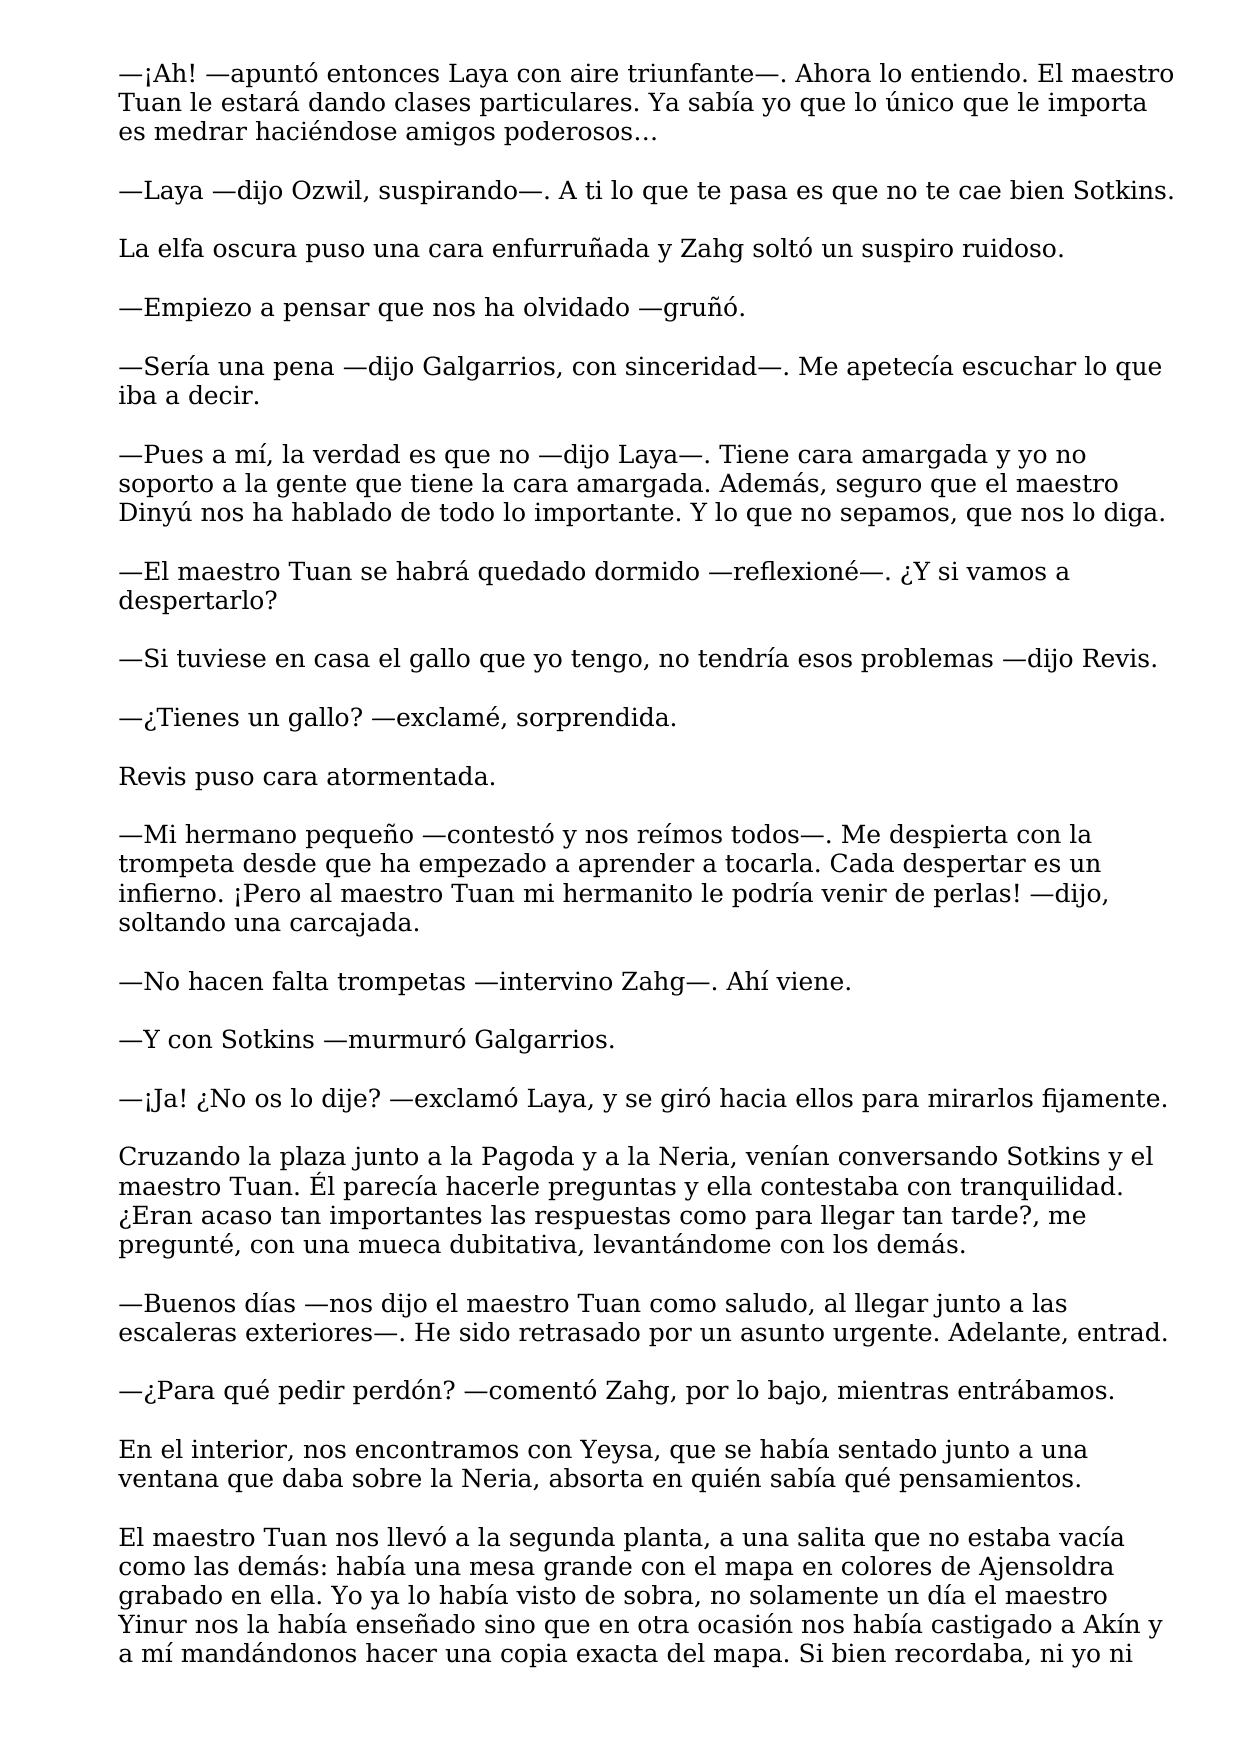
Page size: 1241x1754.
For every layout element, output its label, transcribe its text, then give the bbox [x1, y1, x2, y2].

text —Buenos días —nos dijo el maestro Tuan como saludo, al llegar junto a las escaleras exteriores—. He sido retrasado por un asunto urgente. Adelante, entrad. [118, 1289, 1181, 1347]
text Revis puso cara atormentada. [118, 762, 1181, 791]
text Cruzando la plaza junto a la Pagoda y a la Neria, venían conversando Sotkins y el maestro Tuan. Él parecía hacerle preguntas y ella contestaba con tranquilidad. ¿Eran acaso tan importantes las respuestas como para llegar tan tarde?, me pregunté, con una mueca dubitativa, levantándome con los demás. [118, 1143, 1181, 1259]
text —Y con Sotkins —murmuró Galgarrios. [118, 1025, 1181, 1054]
text —¡Ja! ¿No os lo dije? —exclamó Laya, y se giró hacia ellos para mirarlos fijamente. [118, 1084, 1181, 1113]
text —Pues a mí, la verdad es que no —dijo Laya—. Tiene cara amargada y yo no soporto a la gente que tiene la cara amargada. Además, seguro que el maestro Dinyú nos ha hablado de todo lo importante. Y lo que no sepamos, que nos lo diga. [118, 440, 1181, 527]
text —No hacen falta trompetas —intervino Zahg—. Ahí viene. [118, 967, 1181, 996]
text —Laya —dijo Ozwil, suspirando—. A ti lo que te pasa es que no te cae bien Sotkins. [118, 176, 1181, 205]
text —¿Tienes un gallo? —exclamé, sorprendida. [118, 703, 1181, 732]
text El maestro Tuan nos llevó a la segunda planta, a una salita que no estaba vacía como las demás: había una mesa grande con el mapa en colores de Ajensoldra grabado en ella. Yo ya lo había visto de sobra, no solamente un día el maestro Yinur nos la había enseñado sino que en otra ocasión nos había castigado a Akín y a mí mandándonos hacer una copia exacta del mapa. Si bien recordaba, ni yo ni [118, 1523, 1181, 1669]
text —¡Ah! —apuntó entonces Laya con aire triunfante—. Ahora lo entiendo. El maestro Tuan le estará dando clases particulares. Ya sabía yo que lo único que le importa es medrar haciéndose amigos poderosos… [118, 59, 1181, 147]
text En el interior, nos encontramos con Yeysa, que se había sentado junto a una ventana que daba sobre la Neria, absorta en quién sabía qué pensamientos. [118, 1435, 1181, 1493]
text —¿Para qué pedir perdón? —comentó Zahg, por lo bajo, mientras entrábamos. [118, 1377, 1181, 1406]
text —Empiezo a pensar que nos ha olvidado —gruñó. [118, 293, 1181, 322]
text —El maestro Tuan se habrá quedado dormido —reflexioné—. ¿Y si vamos a despertarlo? [118, 557, 1181, 615]
text La elfa oscura puso una cara enfurruñada y Zahg soltó un suspiro ruidoso. [118, 235, 1181, 264]
text —Mi hermano pequeño —contestó y nos reímos todos—. Me despierta con la trompeta desde que ha empezado a aprender a tocarla. Cada despertar es un infierno. ¡Pero al maestro Tuan mi hermanito le podría venir de perlas! —dijo, soltando una carcajada. [118, 821, 1181, 937]
text —Sería una pena —dijo Galgarrios, con sinceridad—. Me apetecía escuchar lo que iba a decir. [118, 352, 1181, 410]
text —Si tuviese en casa el gallo que yo tengo, no tendría esos problemas —dijo Revis. [118, 644, 1181, 674]
